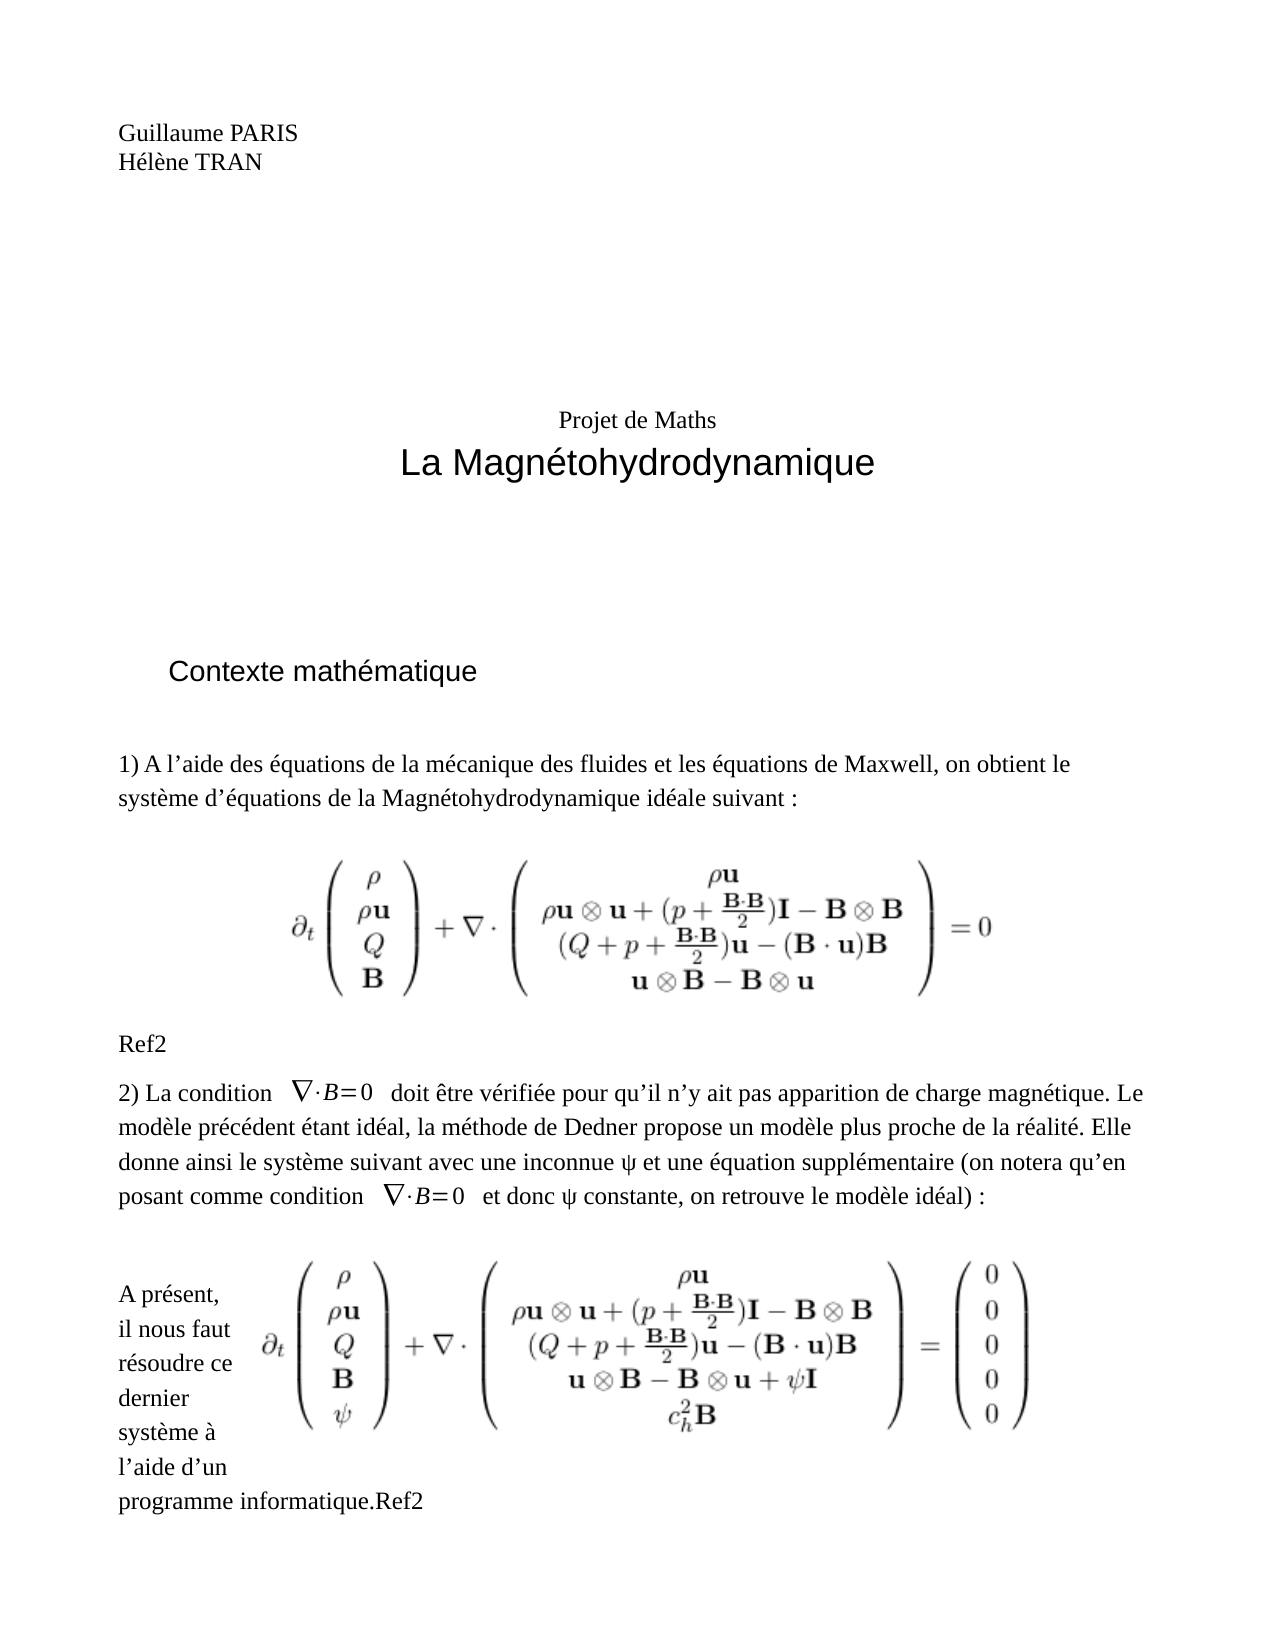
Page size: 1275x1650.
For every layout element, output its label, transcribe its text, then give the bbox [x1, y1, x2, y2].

picture [282, 832, 993, 1013]
text 1) A l’aide des équations de la mécanique des fluides et les équations de Maxwell, on obtient le système d’équations de la Magnétohydrodynamique idéale suivant : [118, 749, 1157, 812]
text Guillaume PARIS [118, 118, 1157, 147]
text 2) La conditiondoit être vérifiée pour qu’il n’y ait pas apparition de charge magnétique. Le modèle précédent étant idéal, la méthode de Dedner propose un modèle plus proche de la réalité. Elle donne ainsi le système suivant avec une inconnue ψ et une équation supplémentaire (on notera qu’en posant comme conditionet donc ψ constante, on retrouve le modèle idéal) : [118, 1078, 1157, 1210]
text Ref2 [118, 1029, 1157, 1057]
text A présent, il nous faut résoudre ce dernier système à l’aide d’un programme informatique.Ref2 [118, 1465, 1157, 1515]
text Projet de Maths [118, 406, 1157, 434]
subtitle La Magnétohydrodynamique [118, 441, 1157, 484]
subtitle Contexte mathématique [118, 654, 1157, 687]
text Hélène TRAN [118, 147, 1157, 176]
picture [235, 1230, 1040, 1465]
